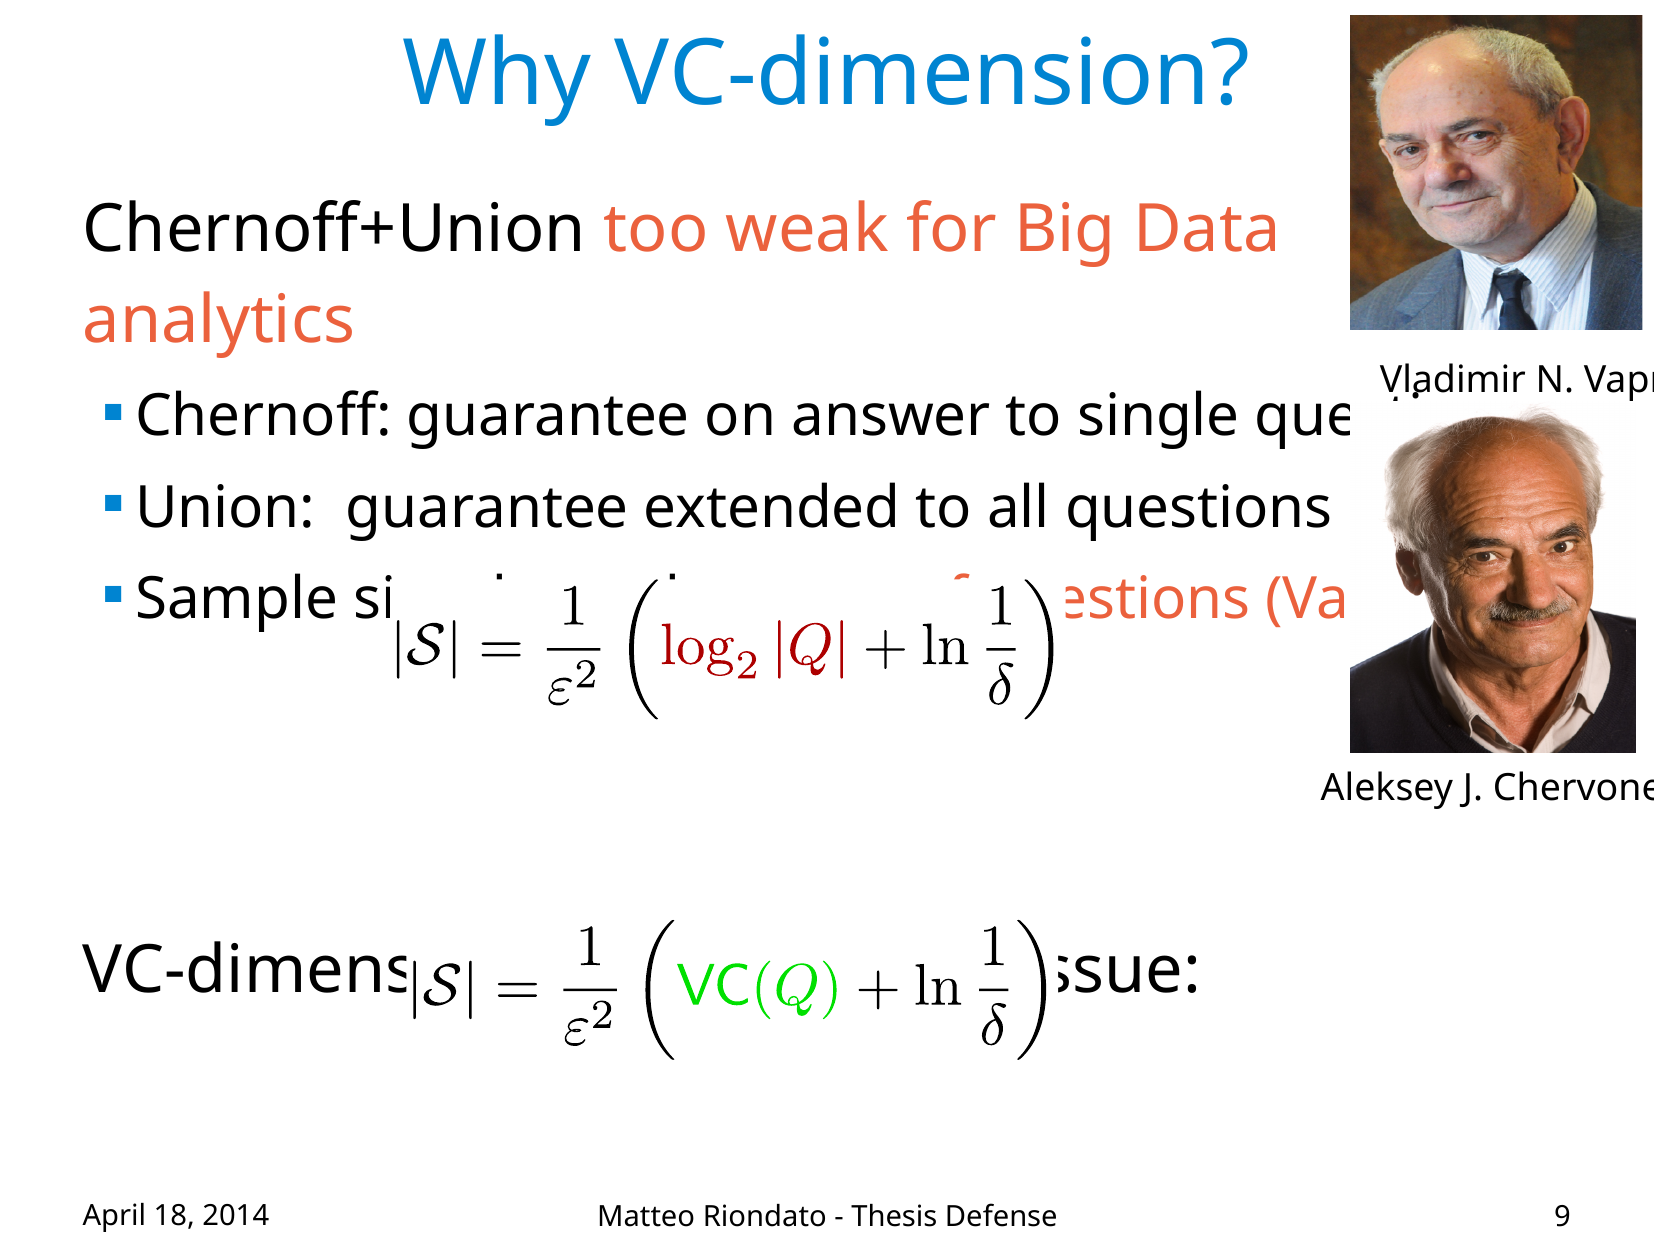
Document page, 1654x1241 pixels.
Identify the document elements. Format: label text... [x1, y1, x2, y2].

text_box [406, 919, 1059, 1061]
title Why VC-dimension? [82, 0, 1571, 139]
text_box Aleksey J. Chervonenkis [1305, 753, 1654, 811]
picture [1350, 15, 1643, 331]
list Chernoff+Union too weak for Big Data analytics Chernoff: guarantee on answer to single question Union: guarantee extended to all questions Sample size depends on no. of questions (Variety): VC-dimension overcomes this issue: [82, 180, 1571, 1186]
picture [1350, 401, 1636, 753]
text_box [390, 579, 1066, 720]
text_box Vladimir N. Vapnik [1365, 345, 1654, 402]
